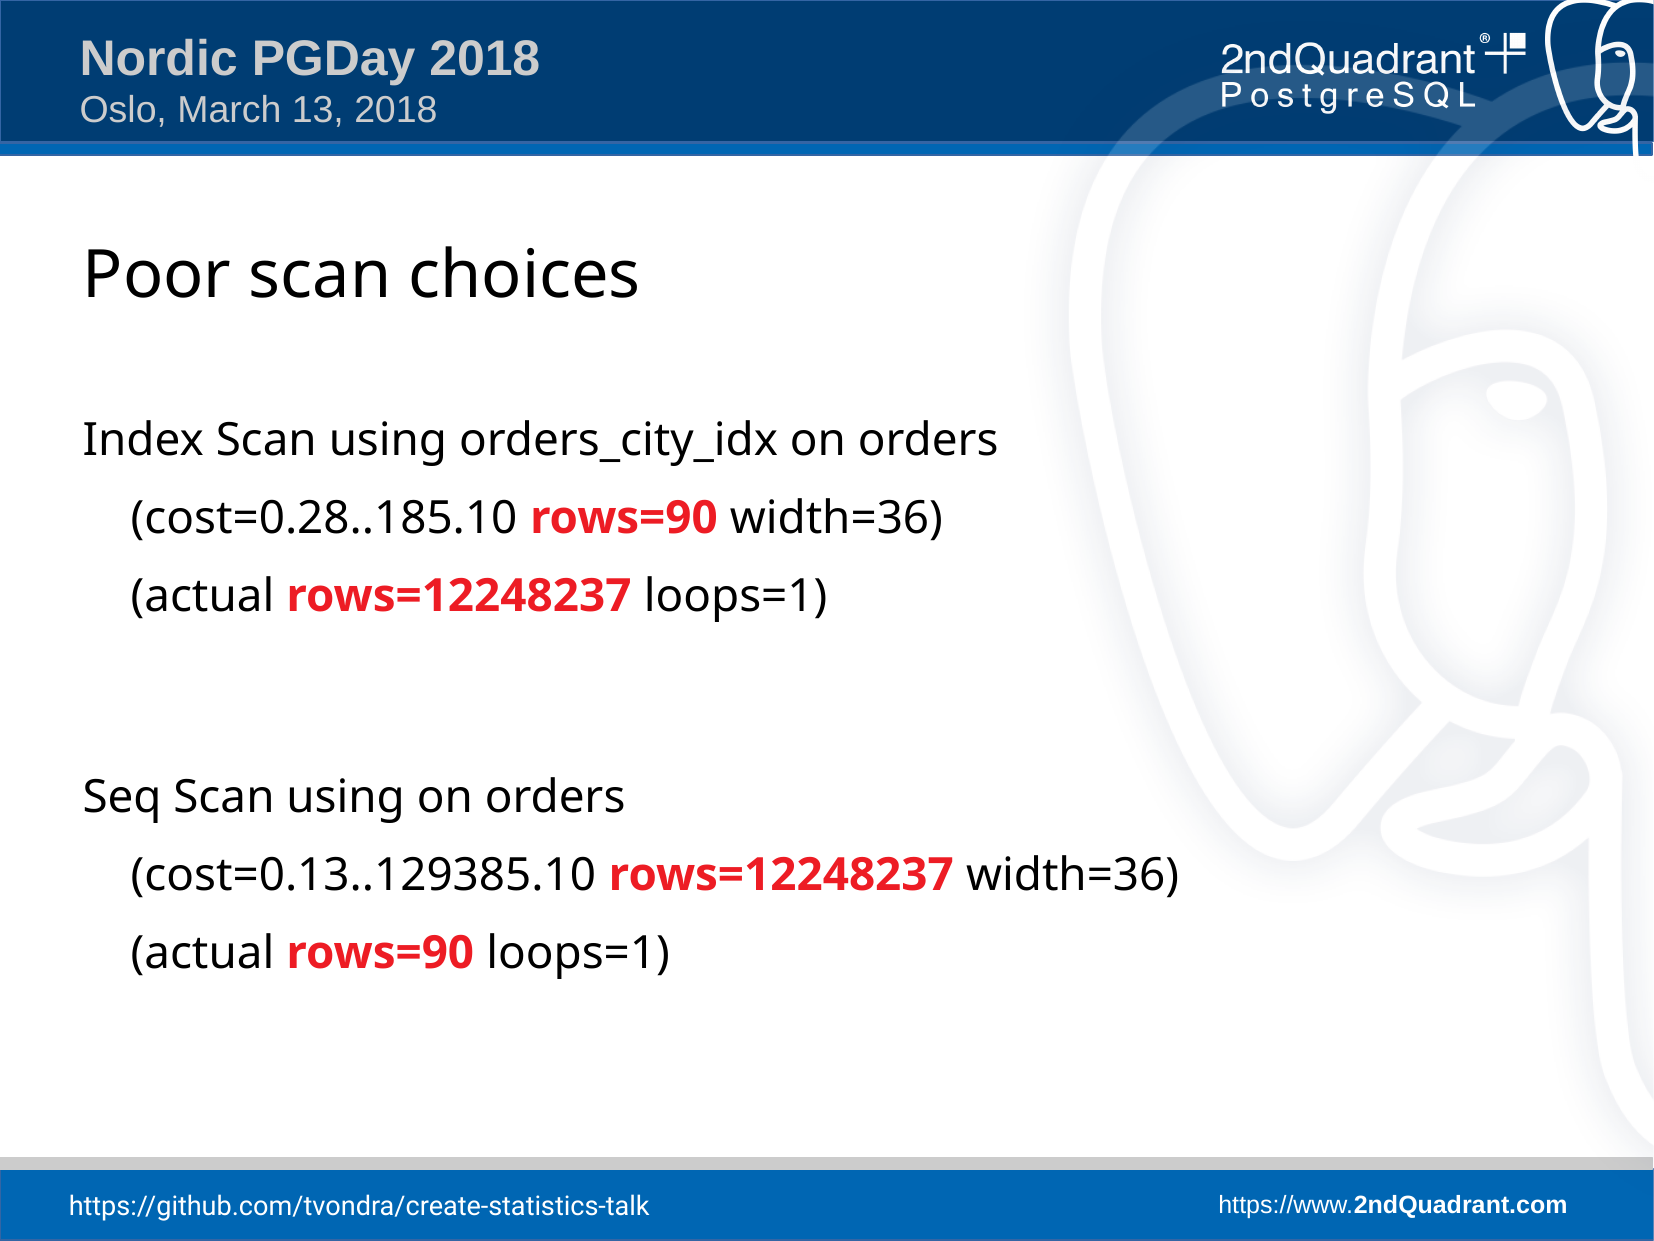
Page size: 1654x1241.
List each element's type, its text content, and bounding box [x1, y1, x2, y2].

picture [632, 0, 1654, 1241]
title Poor scan choices [82, 167, 1571, 375]
list Index Scan using orders_city_idx on orders (cost=0.28..185.10 rows=90 width=36) (actual rows=12248237 loops=1) Seq Scan using on orders (cost=0.13..129385.10 rows=12248237 width=36) (actual rows=90 loops=1) [82, 390, 1571, 1110]
